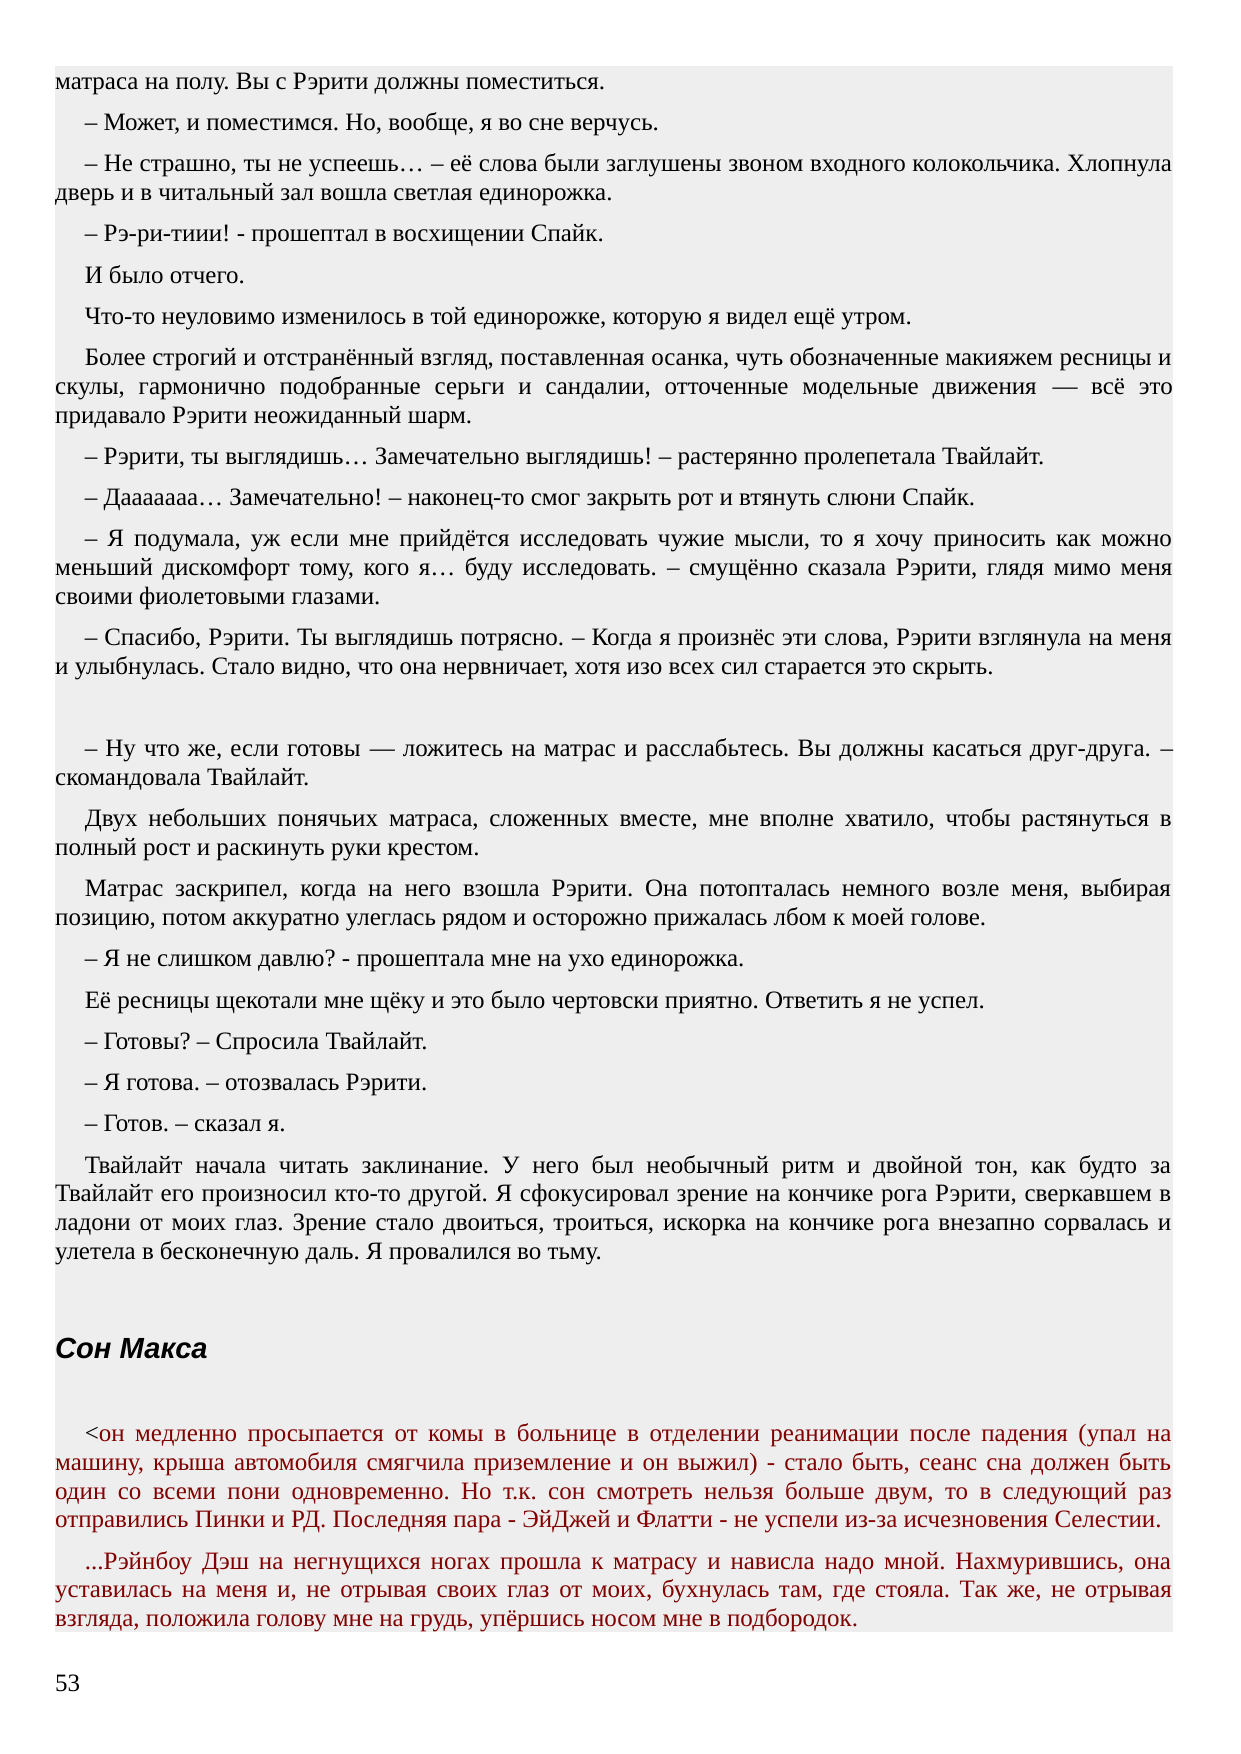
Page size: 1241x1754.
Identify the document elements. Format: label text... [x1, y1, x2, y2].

text Двух небольших понячьих матраса, сложенных вместе, мне вполне хватило, чтобы растянуться в полный рост и раскинуть руки крестом. [55, 803, 1173, 861]
text матраса на полу. Вы с Рэрити должны поместиться. [55, 66, 1173, 95]
text – Ну что же, если готовы — ложитесь на матрас и расслабьтесь. Вы должны касаться друг-друга. – скомандовала Твайлайт. [55, 733, 1173, 791]
text ...Рэйнбоу Дэш на негнущихся ногах прошла к матрасу и нависла надо мной. Нахмурившись, она уставилась на меня и, не отрывая своих глаз от моих, бухнулась там, где стояла. Так же, не отрывая взгляда, положила голову мне на грудь, упёршись носом мне в подбородок. [55, 1546, 1173, 1632]
text – Готов. – сказал я. [55, 1108, 1173, 1137]
text Матрас заскрипел, когда на него взошла Рэрити. Она потопталась немного возле меня, выбирая позицию, потом аккуратно улеглась рядом и осторожно прижалась лбом к моей голове. [55, 873, 1173, 931]
text – Рэрити, ты выглядишь… Замечательно выглядишь! – растерянно пролепетала Твайлайт. [55, 441, 1173, 470]
text Более строгий и отстранённый взгляд, поставленная осанка, чуть обозначенные макияжем ресницы и скулы, гармонично подобранные серьги и сандалии, отточенные модельные движения — всё это придавало Рэрити неожиданный шарм. [55, 342, 1173, 428]
text Твайлайт начала читать заклинание. У него был необычный ритм и двойной тон, как будто за Твайлайт его произносил кто-то другой. Я сфокусировал зрение на кончике рога Рэрити, сверкавшем в ладони от моих глаз. Зрение стало двоиться, троиться, искорка на кончике рога внезапно сорвалась и улетела в бесконечную даль. Я провалился во тьму. [55, 1150, 1173, 1265]
text – Может, и поместимся. Но, вообще, я во сне верчусь. [55, 107, 1173, 136]
text И было отчего. [55, 260, 1173, 288]
text Её ресницы щекотали мне щёку и это было чертовски приятно. Ответить я не успел. [55, 985, 1173, 1013]
text <он медленно просыпается от комы в больнице в отделении реанимации после падения (упал на машину, крыша автомобиля смягчила приземление и он выжил) - стало быть, сеанс сна должен быть один со всеми пони одновременно. Но т.к. сон смотреть нельзя больше двум, то в следующий раз отправились Пинки и РД. Последняя пара - ЭйДжей и Флатти - не успели из-за исчезновения Селестии. [55, 1418, 1173, 1533]
text Что-то неуловимо изменилось в той единорожке, которую я видел ещё утром. [55, 301, 1173, 330]
text – Рэ-ри-тиии! - прошептал в восхищении Спайк. [55, 218, 1173, 247]
text – Дааааааа… Замечательно! – наконец-то смог закрыть рот и втянуть слюни Спайк. [55, 482, 1173, 511]
text – Я не слишком давлю? - прошептала мне на ухо единорожка. [55, 943, 1173, 972]
text – Я готова. – отозвалась Рэрити. [55, 1067, 1173, 1096]
text – Я подумала, уж если мне прийдётся исследовать чужие мысли, то я хочу приносить как можно меньший дискомфорт тому, кого я… буду исследовать. – смущённо сказала Рэрити, глядя мимо меня своими фиолетовыми глазами. [55, 523, 1173, 610]
subtitle Сон Макса [55, 1331, 1173, 1364]
text – Готовы? – Спросила Твайлайт. [55, 1026, 1173, 1055]
text – Спасибо, Рэрити. Ты выглядишь потрясно. – Когда я произнёс эти слова, Рэрити взглянула на меня и улыбнулась. Стало видно, что она нервничает, хотя изо всех сил старается это скрыть. [55, 622, 1173, 680]
text – Не страшно, ты не успеешь… – её слова были заглушены звоном входного колокольчика. Хлопнула дверь и в читальный зал вошла светлая единорожка. [55, 148, 1173, 206]
